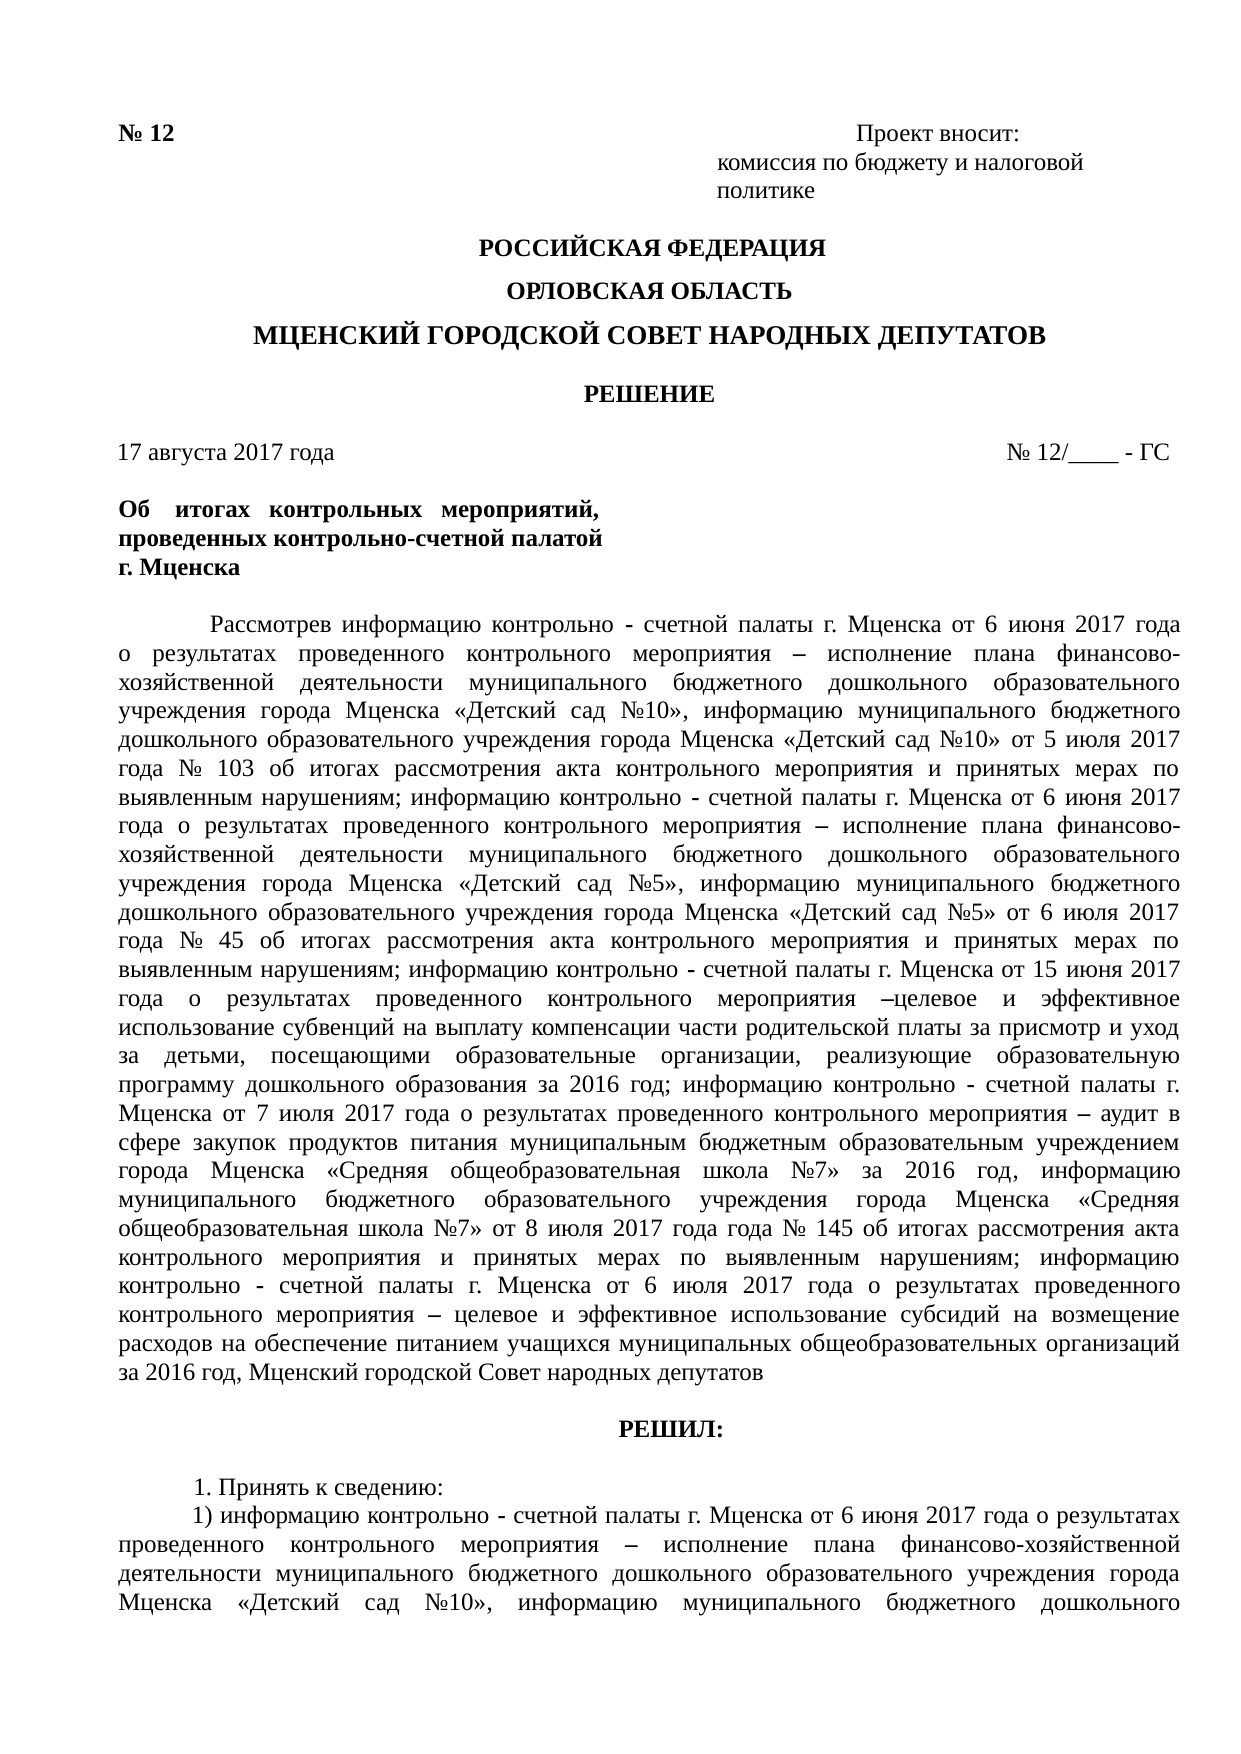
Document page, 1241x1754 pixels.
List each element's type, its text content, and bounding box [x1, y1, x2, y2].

text политике [717, 176, 1181, 204]
text № 12 Проект вносит: [118, 118, 1181, 147]
text г. Мценска [118, 552, 1181, 581]
text 1) информацию контрольно - счетной палаты г. Мценска от 6 июня 2017 года о результатах проведенного контрольного мероприятия – исполнение плана финансово-хозяйственной деятельности муниципального бюджетного дошкольного образовательного учреждения города Мценска «Детский сад №10», информацию муниципального бюджетного дошкольного [118, 1501, 1181, 1616]
text РЕШИЛ: [118, 1414, 1181, 1443]
text Рассмотрев информацию контрольно - счетной палаты г. Мценска от 6 июня 2017 года о результатах проведенного контрольного мероприятия – исполнение плана финансово-хозяйственной деятельности муниципального бюджетного дошкольного образовательного учреждения города Мценска «Детский сад №10», информацию муниципального бюджетного дошкольного образовательного учреждения города Мценска «Детский сад №10» от 5 июля 2017 года № 103 об итогах рассмотрения акта контрольного мероприятия и принятых мерах по выявленным нарушениям; информацию контрольно - счетной палаты г. Мценска от 6 июня 2017 года о результатах проведенного контрольного мероприятия – исполнение плана финансово-хозяйственной деятельности муниципального бюджетного дошкольного образовательного учреждения города Мценска «Детский сад №5», информацию муниципального бюджетного дошкольного образовательного учреждения города Мценска «Детский сад №5» от 6 июля 2017 года № 45 об итогах рассмотрения акта контрольного мероприятия и принятых мерах по выявленным нарушениям; информацию контрольно - счетной палаты г. Мценска от 15 июня 2017 года о результатах проведенного контрольного мероприятия –целевое и эффективное использование субвенций на выплату компенсации части родительской платы за присмотр и уход за детьми, посещающими образовательные организации, реализующие образовательную программу дошкольного образования за 2016 год; информацию контрольно - счетной палаты г. Мценска от 7 июля 2017 года о результатах проведенного контрольного мероприятия – аудит в сфере закупок продуктов питания муниципальным бюджетным образовательным учреждением города Мценска «Средняя общеобразовательная школа №7» за 2016 год, информацию муниципального бюджетного образовательного учреждения города Мценска «Средняя общеобразовательная школа №7» от 8 июля 2017 года года № 145 об итогах рассмотрения акта контрольного мероприятия и принятых мерах по выявленным нарушениям; информацию контрольно - счетной палаты г. Мценска от 6 июля 2017 года о результатах проведенного контрольного мероприятия – целевое и эффективное использование субсидий на возмещение расходов на обеспечение питанием учащихся муниципальных общеобразовательных организаций за 2016 год, Мценский городской Совет народных депутатов [118, 609, 1181, 1386]
text 1. Принять к сведению: [118, 1472, 1181, 1501]
text РЕШЕНИЕ [118, 379, 1181, 408]
text комиссия по бюджету и налоговой [118, 147, 1181, 176]
subtitle МЦЕНСКИЙ ГОРОДСКОЙ СОВЕТ НАРОДНЫХ ДЕПУТАТОВ [118, 319, 1181, 351]
text Об итогах контрольных мероприятий, [118, 494, 1181, 523]
text РОССИЙСКАЯ ФЕДЕРАЦИЯ [118, 233, 1181, 262]
text 17 августа 2017 года № 12/____ - ГС [117, 437, 1181, 466]
text ОРЛОВСКАЯ ОБЛАСТЬ [118, 276, 1181, 305]
text проведенных контрольно-счетной палатой [118, 523, 1181, 552]
